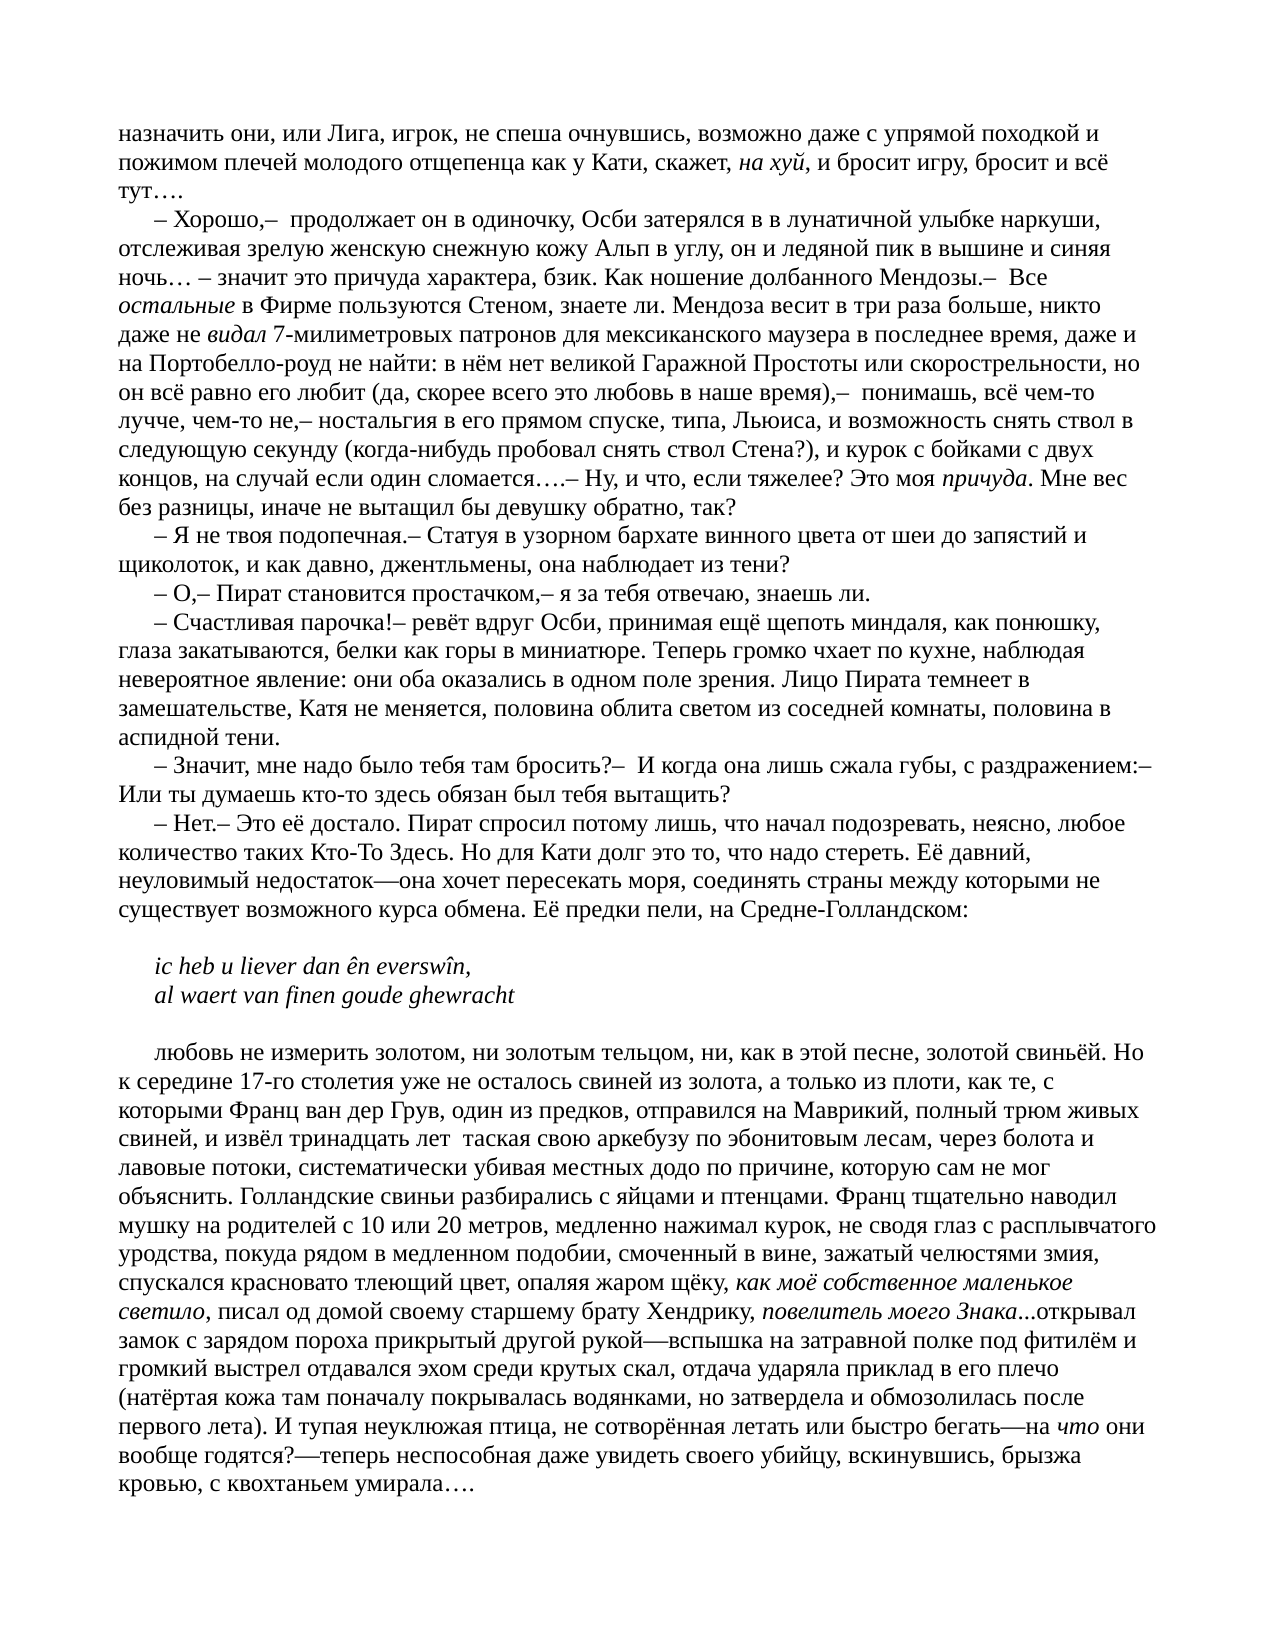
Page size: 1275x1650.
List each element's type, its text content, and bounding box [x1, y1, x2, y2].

text – Хорошо,– продолжает он в одиночку, Осби затерялся в в лунатичной улыбке наркуши, отслеживая зрелую женскую снежную кожу Альп в углу, он и ледяной пик в вышине и синяя ночь… – значит это причуда характера, бзик. Как ношение долбанного Мендозы.– Все остальные в Фирме пользуются Стеном, знаете ли. Мендоза весит в три раза больше, никто даже не видал 7-милиметровых патронов для мексиканского маузера в последнее время, даже и на Портобелло-роуд не найти: в нём нет великой Гаражной Простоты или скорострельности, но он всё равно его любит (да, скорее всего это любовь в наше время),– понимашь, всё чем-то лучче, чем-то не,– ностальгия в его прямом спуске, типа, Льюиса, и возможность снять ствол в следующую секунду (когда-нибудь пробовал снять ствол Стена?), и курок с бойками с двух концов, на случай если один сломается….– Ну, и что, если тяжелее? Это моя причуда. Мне вес без разницы, иначе не вытащил бы девушку обратно, так? [118, 204, 1157, 521]
text любовь не измерить золотом, ни золотым тельцом, ни, как в этой песне, золотой свиньёй. Но к середине 17-го столетия уже не осталось свиней из золота, а только из плоти, как те, с которыми Франц ван дер Грув, один из предков, отправился на Маврикий, полный трюм живых свиней, и извёл тринадцать лет таская свою аркебузу по эбонитовым лесам, через болота и лавовые потоки, систематически убивая местных додо по причине, которую сам не мог объяснить. Голландские свиньи разбирались с яйцами и птенцами. Франц тщательно наводил мушку на родителей с 10 или 20 метров, медленно нажимал курок, не сводя глаз с расплывчатого уродства, покуда рядом в медленном подобии, смоченный в вине, зажатый челюстями змия, спускался красновато тлеющий цвет, опаляя жаром щёку, как моё собственное маленькое светило, писал од домой своему старшему брату Хендрику, повелитель моего Знака...открывал замок с зарядом пороха прикрытый другой рукой—вспышка на затравной полке под фитилём и громкий выстрел отдавался эхом среди крутых скал, отдача ударяла приклад в его плечо (натёртая кожа там поначалу покрывалась водянками, но затвердела и обмозолилась после первого лета). И тупая неуклюжая птица, не сотворённая летать или быстро бегать—на что они вообще годятся?—теперь неспособная даже увидеть своего убийцу, вскинувшись, брызжа кровью, с квохтаньем умирала…. [118, 1037, 1157, 1497]
text – Значит, мне надо было тебя там бросить?– И когда она лишь сжала губы, с раздражением:– Или ты думаешь кто-то здесь обязан был тебя вытащить? [118, 751, 1157, 808]
text – О,– Пират становится простачком,– я за тебя отвечаю, знаешь ли. [118, 578, 1157, 607]
text – Нет.– Это её достало. Пират спросил потому лишь, что начал подозревать, неясно, любое количество таких Кто-То Здесь. Но для Кати долг это то, что надо стереть. Её давний, неуловимый недостаток—она хочет пересекать моря, соединять страны между которыми не существует возможного курса обмена. Её предки пели, на Средне-Голландском: [118, 808, 1157, 923]
text al waert van finen goude ghewracht [118, 980, 1157, 1009]
text назначить они, или Лига, игрок, не спеша очнувшись, возможно даже с упрямой походкой и пожимом плечей молодого отщепенца как у Кати, скажет, на хуй, и бросит игру, бросит и всё тут…. [118, 118, 1157, 204]
text – Счастливая парочка!– ревёт вдруг Осби, принимая ещё щепоть миндаля, как понюшку, глаза закатываются, белки как горы в миниатюре. Теперь громко чхает по кухне, наблюдая невероятное явление: они оба оказались в одном поле зрения. Лицо Пирата темнеет в замешательстве, Катя не меняется, половина облита светом из соседней комнаты, половина в аспидной тени. [118, 607, 1157, 751]
text ic heb u liever dan ên everswîn, [118, 951, 1157, 980]
text – Я не твоя подопечная.– Статуя в узорном бархате винного цвета от шеи до запястий и щиколоток, и как давно, джентльмены, она наблюдает из тени? [118, 521, 1157, 578]
